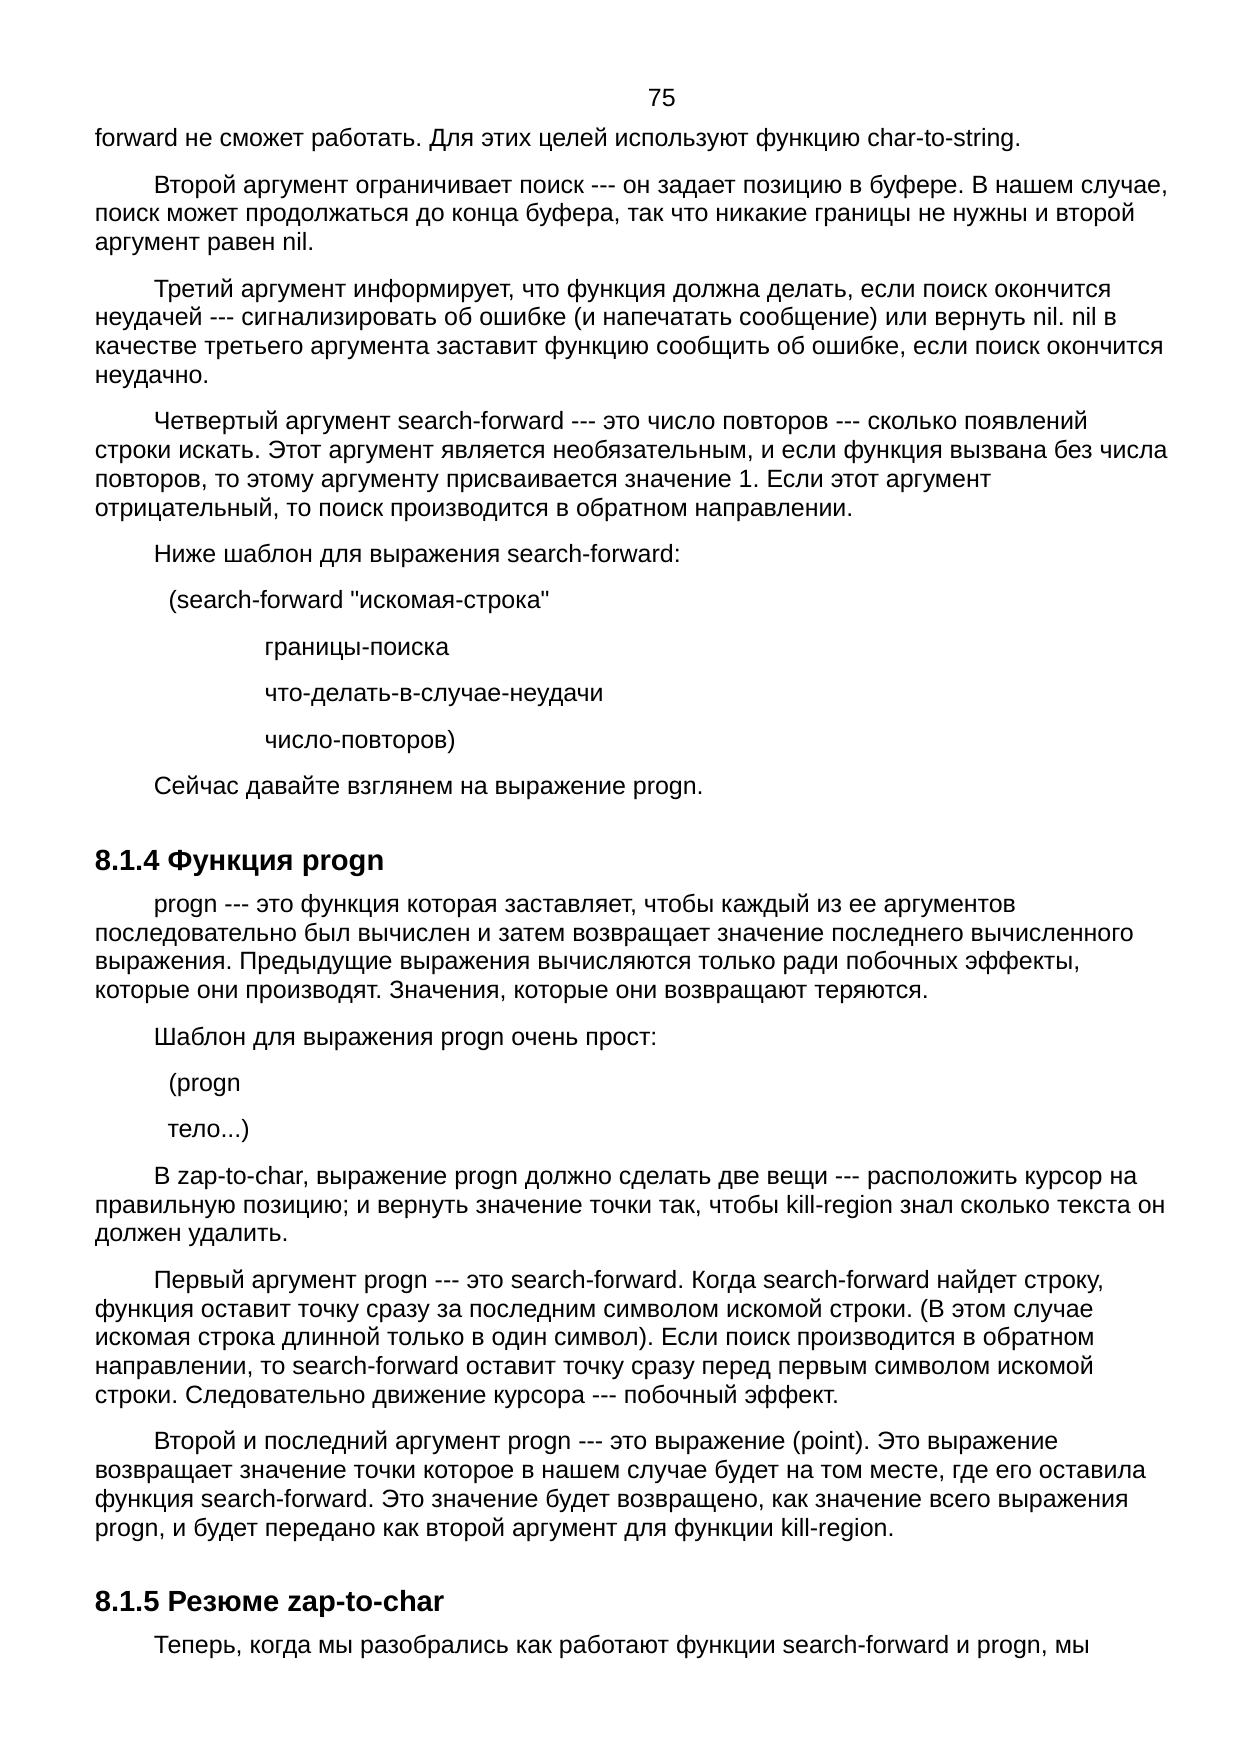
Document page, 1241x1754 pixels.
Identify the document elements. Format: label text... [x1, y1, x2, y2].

text Теперь, когда мы разобрались как работают функции search-forward и progn, мы [94, 1630, 1169, 1659]
text В zap-to-char, выражение progn должно сделать две вещи --- расположить курсор на правильную позицию; и вернуть значение точки так, чтобы kill-region знал сколько текста он должен удалить. [94, 1161, 1169, 1247]
text Четвертый аргумент search-forward --- это число повторов --- сколько появлений строки искать. Этот аргумент является необязательным, и если функция вызвана без числа повторов, то этому аргументу присваивается значение 1. Если этот аргумент отрицательный, то поиск производится в обратном направлении. [94, 406, 1169, 521]
text число-повторов) [94, 725, 1169, 754]
text Ниже шаблон для выражения search-forward: [94, 539, 1169, 568]
text progn --- это функция которая заставляет, чтобы каждый из ее аргументов последовательно был вычислен и затем возвращает значение последнего вычисленного выражения. Предыдущие выражения вычисляются только ради побочных эффекты, которые они производят. Значения, которые они возвращают теряются. [94, 889, 1169, 1004]
text что-делать-в-случае-неудачи [94, 678, 1169, 707]
text forward не сможет работать. Для этих целей используют функцию char-to-string. [94, 123, 1169, 152]
text Второй аргумент ограничивает поиск --- он задает позицию в буфере. В нашем случае, поиск может продолжаться до конца буфера, так что никакие границы не нужны и второй аргумент равен nil. [94, 170, 1169, 256]
text (progn [94, 1068, 1169, 1097]
text границы-поиска [94, 632, 1169, 661]
text тело...) [94, 1114, 1169, 1143]
text Шаблон для выражения progn очень прост: [94, 1022, 1169, 1050]
text Второй и последний аргумент progn --- это выражение (point). Это выражение возвращает значение точки которое в нашем случае будет на том месте, где его оставила функция search-forward. Это значение будет возвращено, как значение всего выражения progn, и будет передано как второй аргумент для функции kill-region. [94, 1426, 1169, 1541]
text Первый аргумент progn --- это search-forward. Когда search-forward найдет строку, функция оставит точку сразу за последним символом искомой строки. (В этом случае искомая строка длинной только в один символ). Если поиск производится в обратном направлении, то search-forward оставит точку сразу перед первым символом искомой строки. Следовательно движение курсора --- побочный эффект. [94, 1265, 1169, 1409]
text (search-forward "искомая-строка" [94, 586, 1169, 614]
subtitle 8.1.5 Резюме zap-to-char [94, 1584, 1169, 1618]
text Третий аргумент информирует, что функция должна делать, если поиск окончится неудачей --- сигнализировать об ошибке (и напечатать сообщение) или вернуть nil. nil в качестве третьего аргумента заставит функцию сообщить об ошибке, если поиск окончится неудачно. [94, 274, 1169, 389]
text Сейчас давайте взглянем на выражение progn. [94, 771, 1169, 800]
subtitle 8.1.4 Функция progn [94, 843, 1169, 876]
